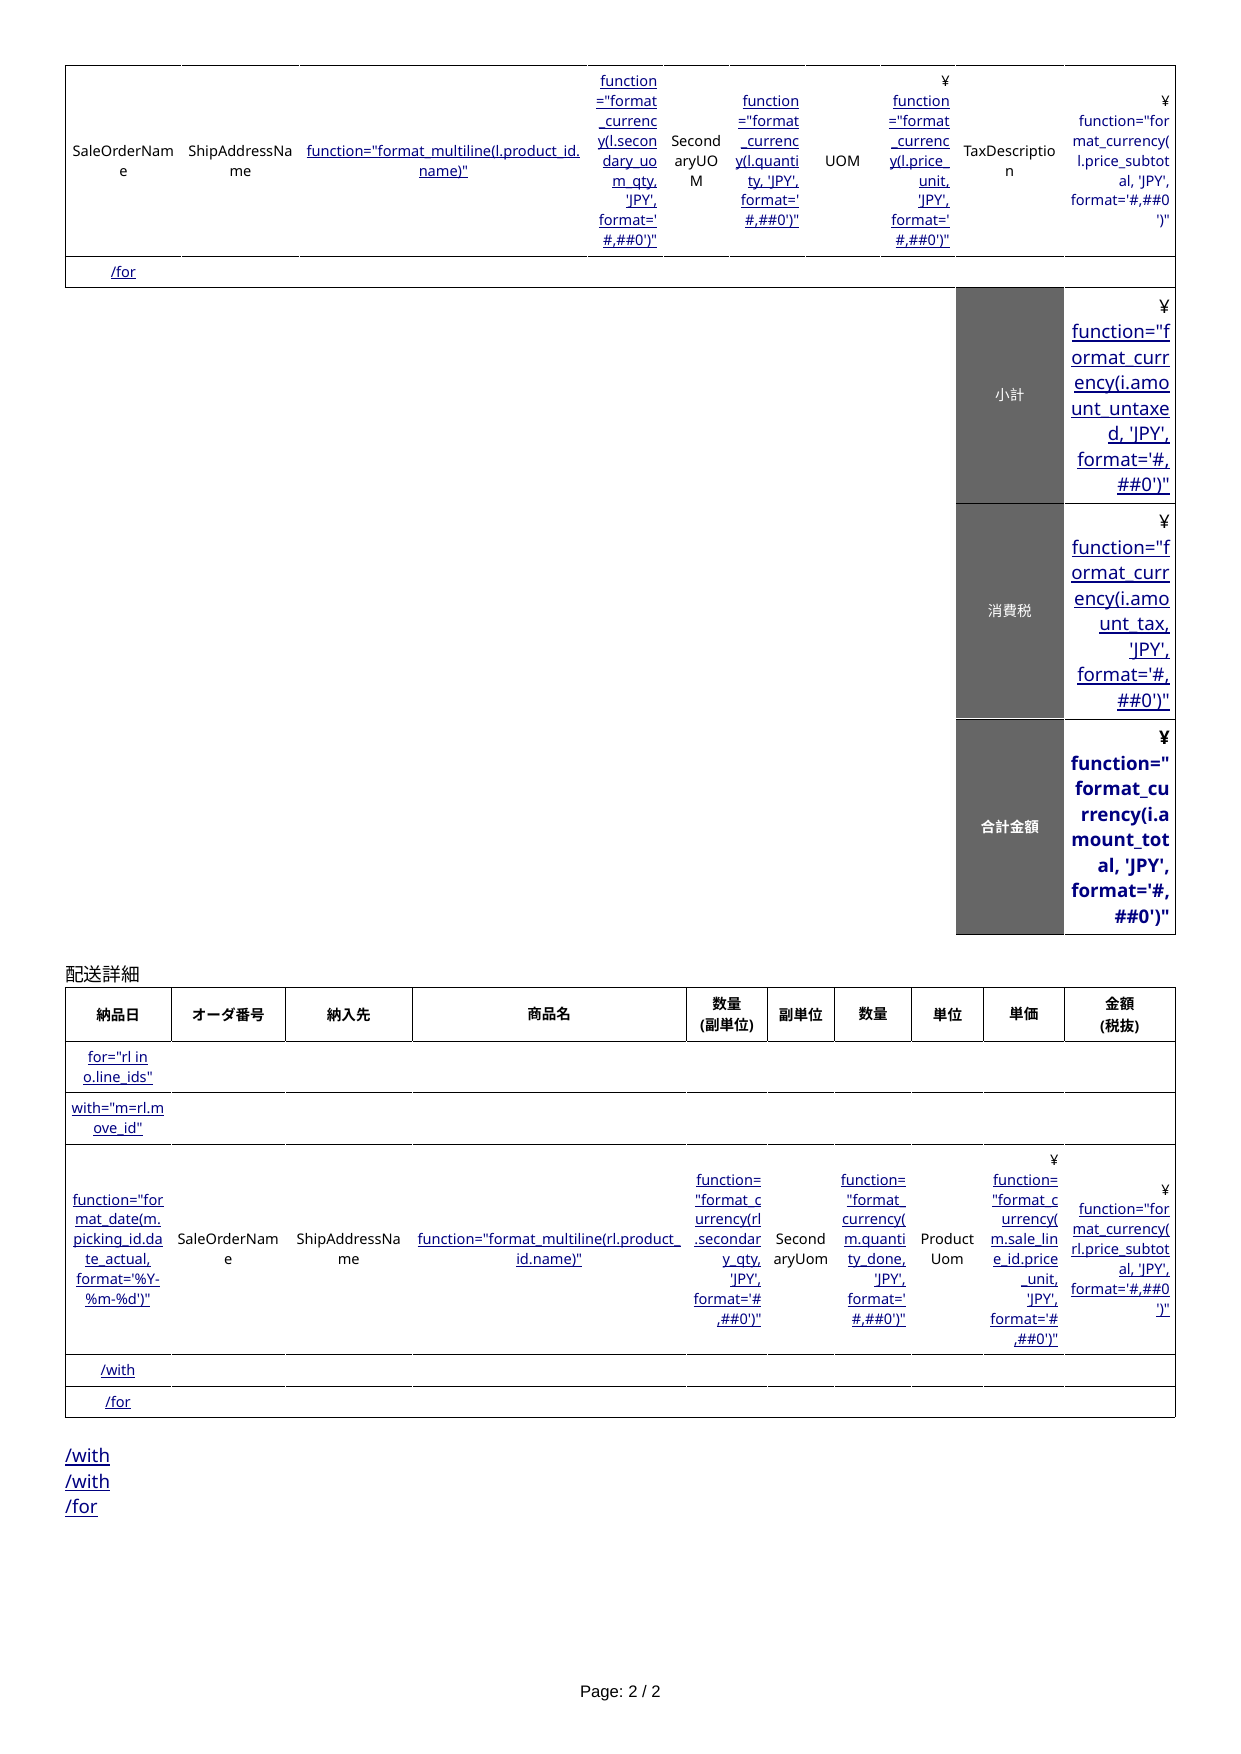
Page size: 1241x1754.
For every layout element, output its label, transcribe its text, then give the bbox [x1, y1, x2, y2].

table_header 単価 [984, 988, 1064, 1041]
table_cell [729, 719, 805, 934]
table_cell [172, 1093, 285, 1144]
table_cell ¥ function="format_currency(i.amount_tax, 'JPY', format='#,##0')" [1065, 504, 1175, 718]
table_cell [730, 257, 805, 287]
table_cell function="format_currency(rl.secondary_qty, 'JPY', format='#,##0')" [687, 1145, 767, 1354]
table_header 金額 (税抜) [1065, 988, 1175, 1041]
table_cell function="format_currency(m.quantity_done, 'JPY', format='#,##0')" [835, 1145, 911, 1354]
table_cell [768, 1355, 834, 1386]
table_cell ¥ function="format_currency(l.price_unit, 'JPY', format='#,##0')" [881, 66, 955, 256]
table_cell [806, 257, 880, 287]
table_cell [588, 288, 663, 503]
table_cell [912, 1042, 983, 1092]
text /with [65, 1468, 1175, 1494]
table_cell [299, 503, 587, 718]
table_cell [300, 257, 587, 287]
table_cell [805, 503, 880, 718]
table_cell [65, 719, 181, 934]
table_cell [588, 257, 663, 287]
table_cell [880, 719, 955, 934]
table_cell SaleOrderName [66, 66, 181, 256]
table_header 商品名 [413, 988, 686, 1041]
table_cell function="format_currency(l.quantity, 'JPY', format='#,##0')" [730, 66, 805, 256]
table_header 納品日 [66, 988, 171, 1041]
table_cell [687, 1387, 767, 1417]
table_cell with="m=rl.move_id" [66, 1093, 171, 1144]
table_cell [912, 1387, 983, 1417]
table_cell function="format_currency(l.secondary_uom_qty, 'JPY', format='#,##0')" [588, 66, 663, 256]
table_cell [687, 1093, 767, 1144]
table_cell [413, 1355, 686, 1386]
table_cell [805, 288, 880, 503]
table_cell [805, 719, 880, 934]
table_cell /for [66, 1387, 171, 1417]
table_header オーダ番号 [172, 988, 285, 1041]
table_cell [413, 1093, 686, 1144]
table_cell [835, 1355, 911, 1386]
table_cell 小計 [956, 288, 1064, 503]
table_cell TaxDescription [956, 66, 1064, 256]
table_header 副単位 [768, 988, 834, 1041]
table_header 納入先 [286, 988, 412, 1041]
table_cell /for [66, 257, 181, 287]
table_cell [1065, 1042, 1175, 1092]
table_cell ¥ function="format_currency(rl.price_subtotal, 'JPY', format='#,##0')" [1065, 1145, 1175, 1354]
table_cell [663, 719, 729, 934]
table_cell [172, 1387, 285, 1417]
table_cell [687, 1355, 767, 1386]
table_cell for="rl in o.line_ids" [66, 1042, 171, 1092]
table_cell [172, 1355, 285, 1386]
table_cell ShipAddressName [182, 66, 299, 256]
table_cell [768, 1387, 834, 1417]
table_cell function="format_multiline(l.product_id.name)" [300, 66, 587, 256]
table_cell SecondaryUOM [664, 66, 729, 256]
table_cell function="format_multiline(rl.product_id.name)" [413, 1145, 686, 1354]
table_cell [880, 288, 955, 503]
table_cell [912, 1093, 983, 1144]
table_cell [956, 257, 1064, 287]
table_cell [729, 503, 805, 718]
table_cell [588, 503, 663, 718]
table_header 数量 [835, 988, 911, 1041]
table_cell SaleOrderName [172, 1145, 285, 1354]
table_cell SecondaryUom [768, 1145, 834, 1354]
table_cell ¥ function="format_currency(l.price_subtotal, 'JPY', format='#,##0')" [1065, 66, 1175, 256]
table_cell [835, 1042, 911, 1092]
table_cell [65, 503, 181, 718]
table_cell [835, 1093, 911, 1144]
table_cell [1065, 257, 1175, 287]
table_cell [984, 1387, 1064, 1417]
text /with [65, 1443, 1175, 1468]
table_cell [880, 503, 955, 718]
table_cell [984, 1355, 1064, 1386]
table_cell [1065, 1355, 1175, 1386]
table_cell [729, 288, 805, 503]
table_cell [1065, 1093, 1175, 1144]
table_cell ¥ function="format_currency(m.sale_line_id.price_unit, 'JPY', format='#,##0')" [984, 1145, 1064, 1354]
table_cell 消費税 [956, 504, 1064, 718]
table_cell [286, 1093, 412, 1144]
table_cell [172, 1042, 285, 1092]
table_cell [299, 288, 587, 503]
table_cell function="format_date(m.picking_id.date_actual, format='%Y-%m-%d')" [66, 1145, 171, 1354]
table_cell [664, 257, 729, 287]
table_cell [835, 1387, 911, 1417]
table_cell [663, 503, 729, 718]
table_cell 合計金額 [956, 720, 1064, 934]
table_cell [181, 288, 299, 503]
table_cell [413, 1387, 686, 1417]
table_cell [413, 1042, 686, 1092]
table_cell [663, 288, 729, 503]
table_cell [181, 503, 299, 718]
table_cell [182, 257, 299, 287]
table_header 数量 (副単位) [687, 988, 767, 1041]
table_cell ¥ function="format_currency(i.amount_untaxed, 'JPY', format='#,##0')" [1065, 288, 1175, 503]
table_cell [286, 1387, 412, 1417]
table_cell [65, 288, 181, 503]
table_cell /with [66, 1355, 171, 1386]
table_cell [984, 1042, 1064, 1092]
table_cell [181, 719, 299, 934]
text 配送詳細 [65, 960, 1175, 987]
table_cell [768, 1093, 834, 1144]
table_cell [881, 257, 955, 287]
table_cell [286, 1042, 412, 1092]
table_cell ¥ function="format_currency(i.amount_total, 'JPY', format='#,##0')" [1065, 720, 1175, 934]
table_cell [299, 719, 587, 934]
table_cell UOM [806, 66, 880, 256]
text /for [65, 1494, 1175, 1519]
table_cell ShipAddressName [286, 1145, 412, 1354]
table_cell [768, 1042, 834, 1092]
table_cell [912, 1355, 983, 1386]
table_header 単位 [912, 988, 983, 1041]
table_cell [984, 1093, 1064, 1144]
table_cell [286, 1355, 412, 1386]
table_cell [588, 719, 663, 934]
table_cell [1065, 1387, 1175, 1417]
table_cell [687, 1042, 767, 1092]
table_cell ProductUom [912, 1145, 983, 1354]
